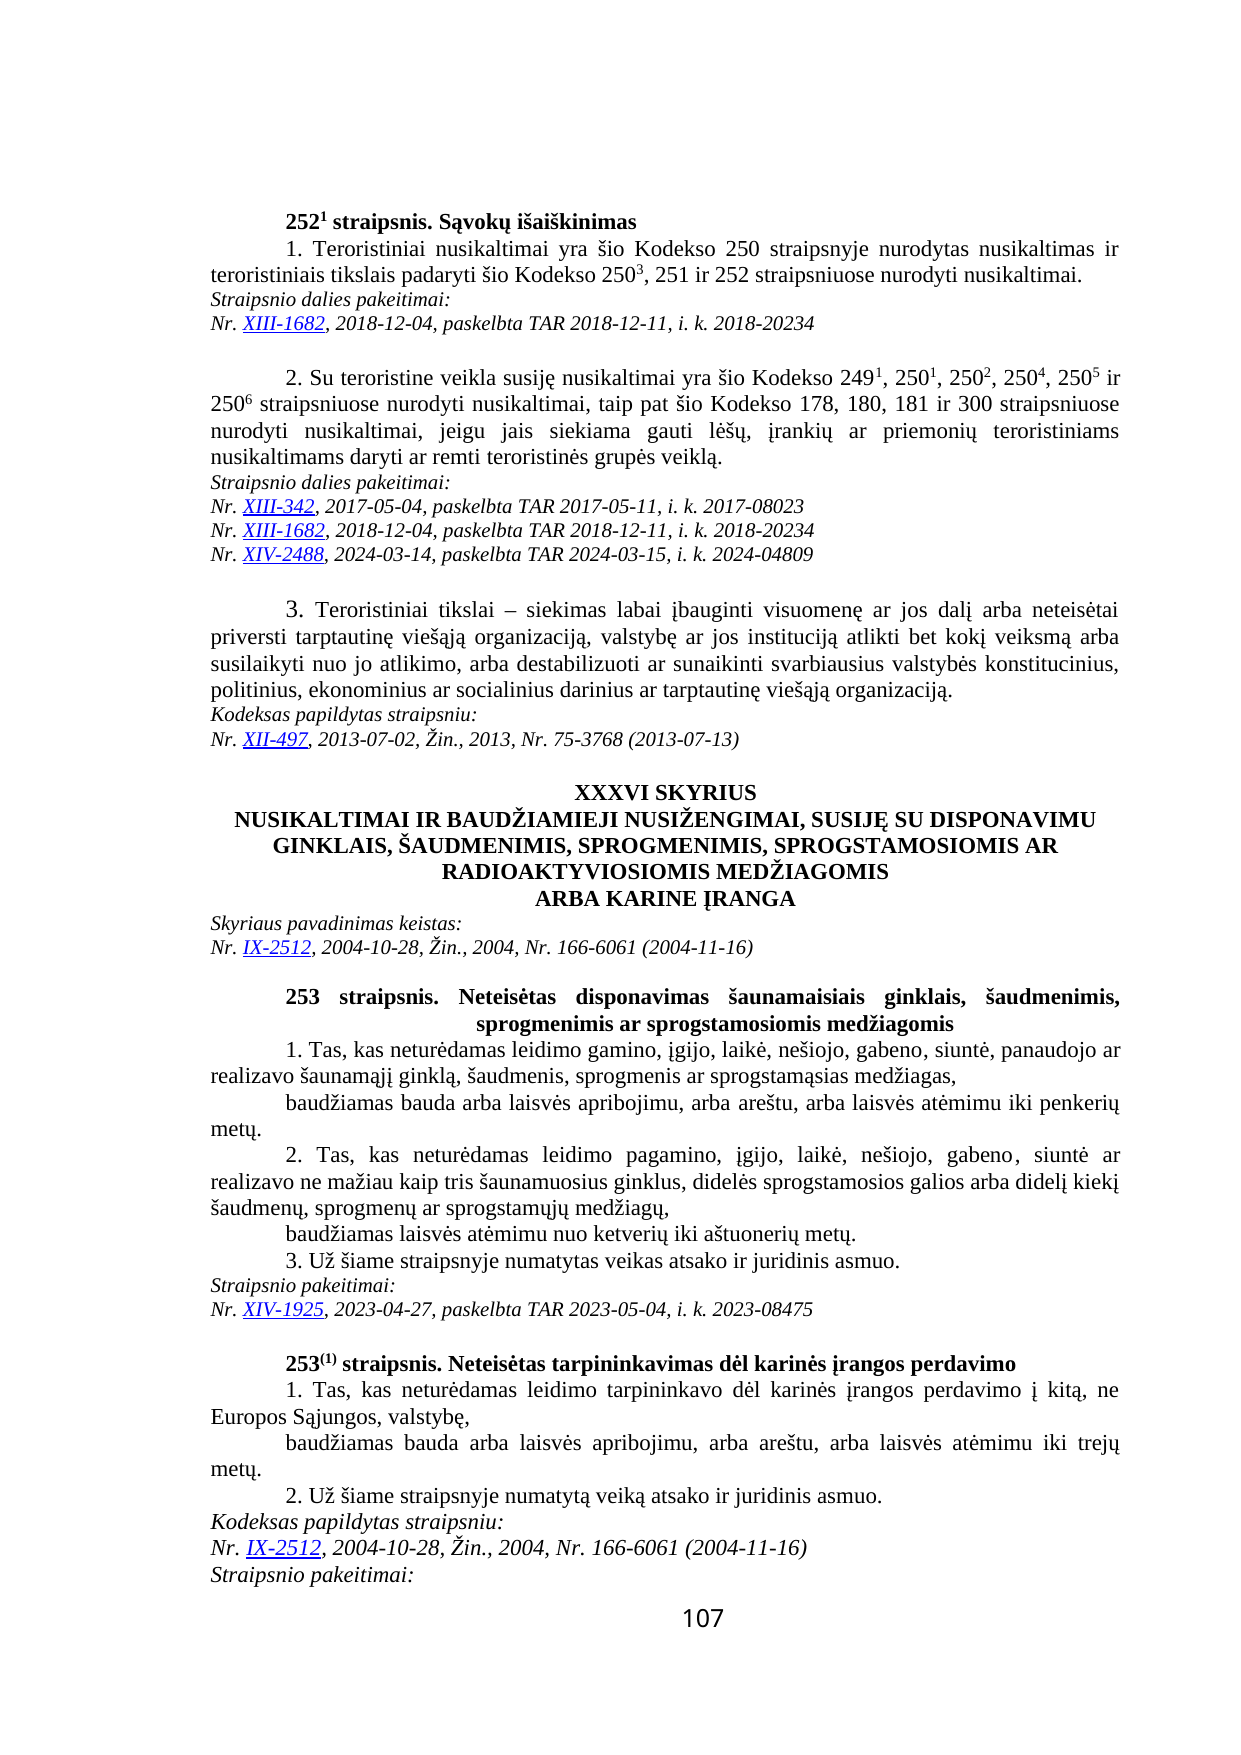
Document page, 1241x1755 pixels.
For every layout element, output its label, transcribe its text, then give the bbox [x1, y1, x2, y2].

text 3. Už šiame straipsnyje numatytas veikas atsako ir juridinis asmuo. [210, 1247, 1120, 1273]
text Nr. XIII-342, 2017-05-04, paskelbta TAR 2017-05-11, i. k. 2017-08023 [210, 494, 1120, 518]
text 2. Su teroristine veikla susiję nusikaltimai yra šio Kodekso 2491, 2501, 2502, 2504, 2505 ir 2506 straipsniuose nurodyti nusikaltimai, taip pat šio Kodekso 178, 180, 181 ir 300 straipsniuose nurodyti nusikaltimai, jeigu jais siekiama gauti lėšų, įrankių ar priemonių teroristiniams nusikaltimams daryti ar remti teroristinės grupės veiklą. [210, 364, 1120, 469]
text Straipsnio pakeitimai: [210, 1273, 1120, 1297]
text Nr. IX-2512, 2004-10-28, Žin., 2004, Nr. 166-6061 (2004-11-16) [210, 1534, 1120, 1561]
text Skyriaus pavadinimas keistas: [210, 911, 1120, 935]
text baudžiamas bauda arba laisvės apribojimu, arba areštu, arba laisvės atėmimu iki trejų metų. [210, 1429, 1120, 1482]
text Nr. XII-497, 2013-07-02, Žin., 2013, Nr. 75-3768 (2013-07-13) [210, 726, 1120, 751]
text Nr. XIII-1682, 2018-12-04, paskelbta TAR 2018-12-11, i. k. 2018-20234 [210, 518, 1120, 542]
text Nr. XIII-1682, 2018-12-04, paskelbta TAR 2018-12-11, i. k. 2018-20234 [210, 311, 1120, 335]
text ARBA KARINE ĮRANGA [210, 885, 1120, 911]
text Straipsnio dalies pakeitimai: [210, 287, 1120, 311]
text Nr. XIV-1925, 2023-04-27, paskelbta TAR 2023-05-04, i. k. 2023-08475 [210, 1297, 1120, 1321]
text 253(1) straipsnis. Neteisėtas tarpininkavimas dėl karinės įrangos perdavimo [210, 1350, 1120, 1376]
text baudžiamas laisvės atėmimu nuo ketverių iki aštuonerių metų. [210, 1220, 1120, 1247]
text NUSIKALTIMAI IR BAUDŽIAMIEJI NUSIŽENGIMAI, SUSIJĘ SU DISPONAVIMU GINKLAIS, ŠAUDMENIMIS, SPROGMENIMIS, SPROGSTAMOSIOMIS AR RADIOAKTYVIOSIOMIS MEDŽIAGOMIS [210, 806, 1120, 885]
text 1. Teroristiniai nusikaltimai yra šio Kodekso 250 straipsnyje nurodytas nusikaltimas ir teroristiniais tikslais padaryti šio Kodekso 2503, 251 ir 252 straipsniuose nurodyti nusikaltimai. [210, 234, 1120, 287]
text 2. Tas, kas neturėdamas leidimo pagamino, įgijo, laikė, nešiojo, gabeno, siuntė ar realizavo ne mažiau kaip tris šaunamuosius ginklus, didelės sprogstamosios galios arba didelį kiekį šaudmenų, sprogmenų ar sprogstamųjų medžiagų, [210, 1141, 1120, 1220]
text Kodeksas papildytas straipsniu: [210, 702, 1120, 726]
text 3. Teroristiniai tikslai – siekimas labai įbauginti visuomenę ar jos dalį arba neteisėtai priversti tarptautinę viešąją organizaciją, valstybę ar jos instituciją atlikti bet kokį veiksmą arba susilaikyti nuo jo atlikimo, arba destabilizuoti ar sunaikinti svarbiausius valstybės konstitucinius, politinius, ekonominius ar socialinius darinius ar tarptautinę viešąją organizaciją. [210, 594, 1120, 702]
text 2. Už šiame straipsnyje numatytą veiką atsako ir juridinis asmuo. [285, 1482, 1120, 1508]
text Straipsnio pakeitimai: [210, 1561, 1120, 1587]
text Nr. XIV-2488, 2024-03-14, paskelbta TAR 2024-03-15, i. k. 2024-04809 [210, 542, 1120, 566]
text Kodeksas papildytas straipsniu: [210, 1508, 1120, 1534]
text Nr. IX-2512, 2004-10-28, Žin., 2004, Nr. 166-6061 (2004-11-16) [210, 935, 1120, 959]
text 1. Tas, kas neturėdamas leidimo tarpininkavo dėl karinės įrangos perdavimo į kitą, ne Europos Sąjungos, valstybę, [210, 1376, 1120, 1429]
text Straipsnio dalies pakeitimai: [210, 469, 1120, 494]
text 253 straipsnis. Neteisėtas disponavimas šaunamaisiais ginklais, šaudmenimis, sprogmenimis ar sprogstamosiomis medžiagomis [285, 983, 1120, 1036]
text 1. Tas, kas neturėdamas leidimo gamino, įgijo, laikė, nešiojo, gabeno, siuntė, panaudojo ar realizavo šaunamąjį ginklą, šaudmenis, sprogmenis ar sprogstamąsias medžiagas, [210, 1036, 1120, 1089]
text 2521 straipsnis. Sąvokų išaiškinimas [210, 208, 1120, 234]
text XXXVI SKYRIUS [210, 779, 1120, 806]
text baudžiamas bauda arba laisvės apribojimu, arba areštu, arba laisvės atėmimu iki penkerių metų. [210, 1089, 1120, 1141]
